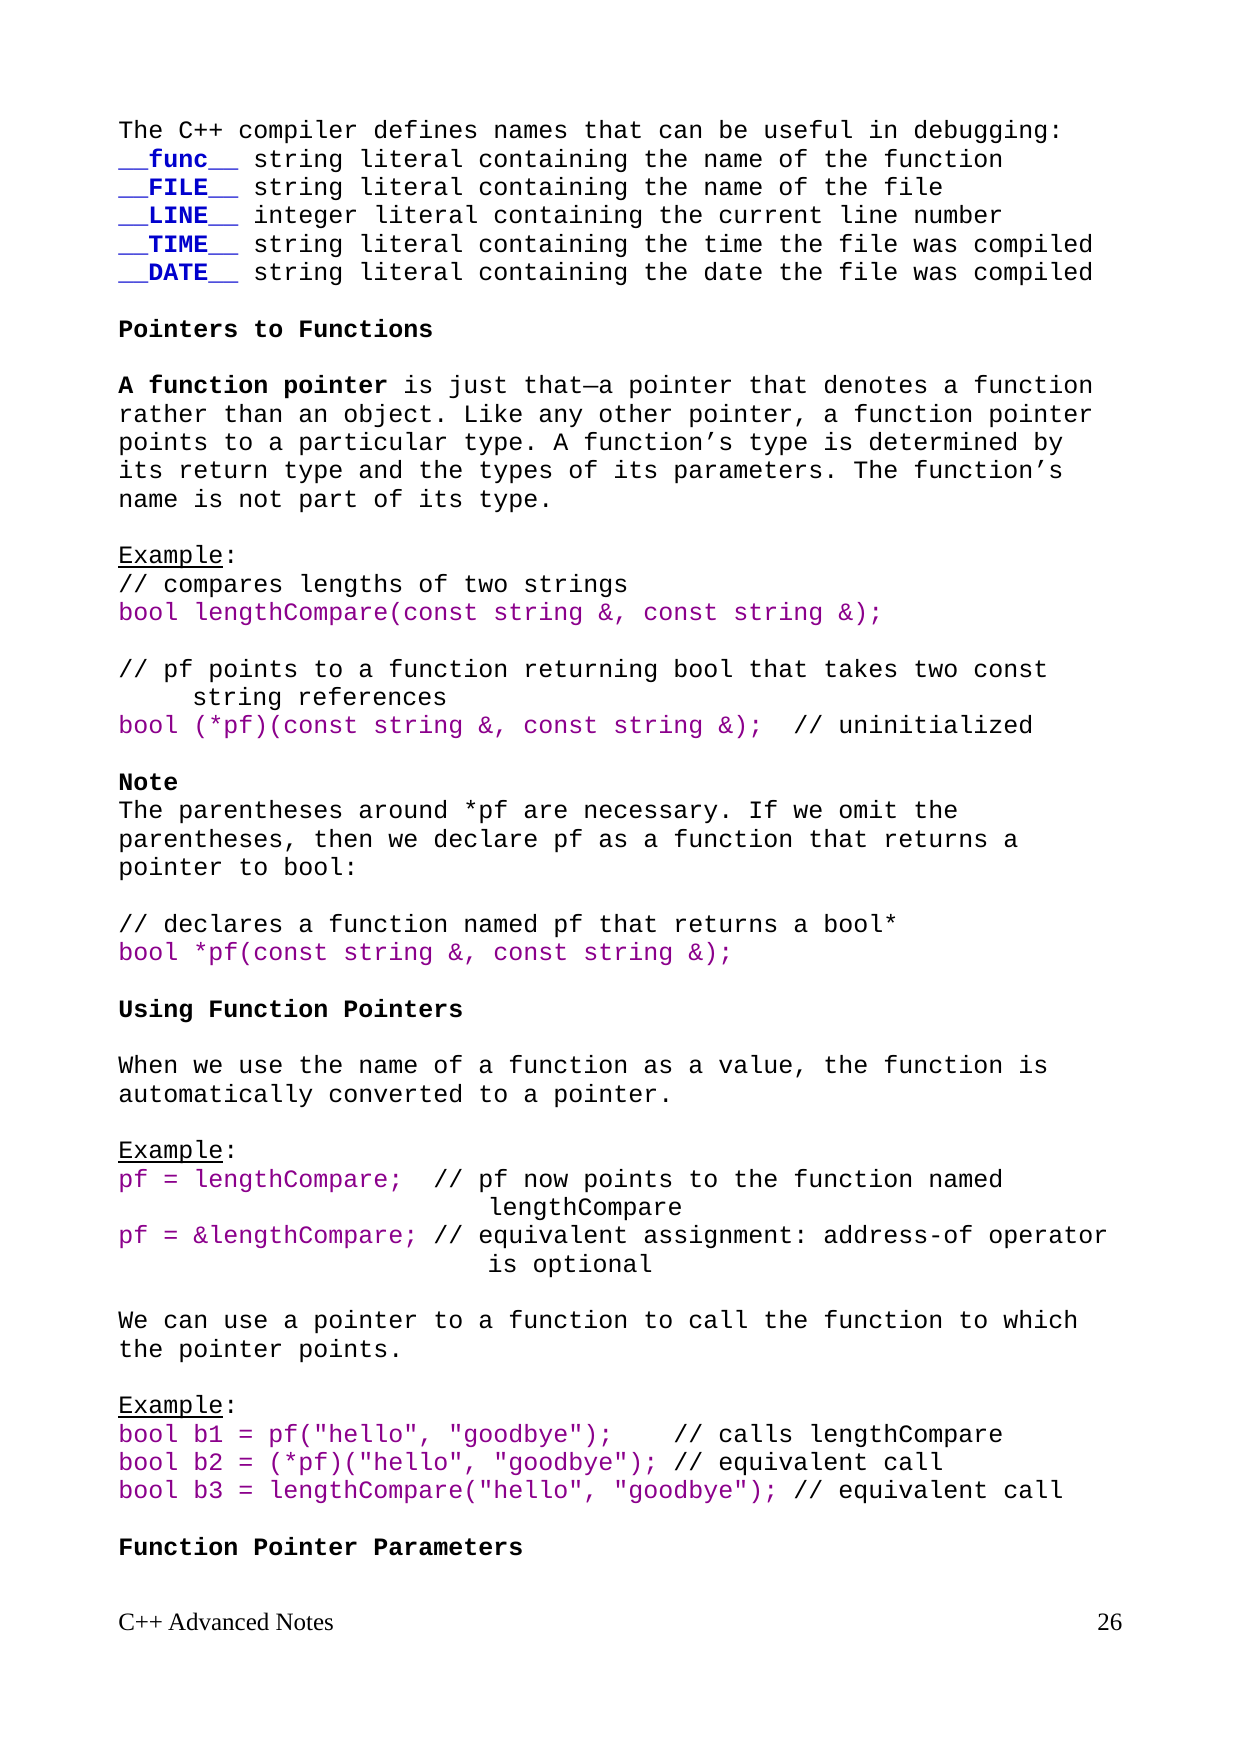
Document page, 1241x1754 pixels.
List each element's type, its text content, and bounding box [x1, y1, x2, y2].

text __DATE__ string literal containing the date the file was compiled [118, 260, 1122, 288]
text Function Pointer Parameters [118, 1535, 1122, 1563]
text When we use the name of a function as a value, the function is automatically converted to a pointer. [118, 1053, 1122, 1110]
text __TIME__ string literal containing the time the file was compiled [118, 231, 1122, 260]
text bool b1 = pf("hello", "goodbye"); // calls lengthCompare [118, 1421, 1122, 1450]
text Pointers to Functions [118, 316, 1122, 345]
text bool (*pf)(const string &, const string &); // uninitialized [118, 713, 1122, 741]
text The parentheses around *pf are necessary. If we omit the parentheses, then we declare pf as a function that returns a pointer to bool: [118, 798, 1122, 883]
text bool b3 = lengthCompare("hello", "goodbye"); // equivalent call [118, 1478, 1122, 1506]
text We can use a pointer to a function to call the function to which the pointer points. [118, 1308, 1122, 1365]
text The C++ compiler defines names that can be useful in debugging: [118, 118, 1122, 146]
text bool lengthCompare(const string &, const string &); [118, 600, 1122, 628]
text A function pointer is just that—a pointer that denotes a function rather than an object. Like any other pointer, a function pointer points to a particular type. A function’s type is determined by its return type and the types of its parameters. The function’s name is not part of its type. [118, 373, 1122, 515]
text Example: [118, 543, 1122, 571]
text pf = &lengthCompare; // equivalent assignment: address-of operator is optional [118, 1223, 1122, 1280]
text Example: [118, 1393, 1122, 1421]
text __func__ string literal containing the name of the function [118, 146, 1122, 175]
text pf = lengthCompare; // pf now points to the function named lengthCompare [118, 1166, 1122, 1223]
text Example: [118, 1138, 1122, 1166]
text // compares lengths of two strings [118, 571, 1122, 600]
text bool *pf(const string &, const string &); [118, 940, 1122, 968]
text // pf points to a function returning bool that takes two const string references [118, 656, 1122, 713]
text Note [118, 770, 1122, 798]
text Using Function Pointers [118, 996, 1122, 1025]
text __LINE__ integer literal containing the current line number [118, 203, 1122, 231]
text __FILE__ string literal containing the name of the file [118, 175, 1122, 203]
text // declares a function named pf that returns a bool* [118, 911, 1122, 940]
text bool b2 = (*pf)("hello", "goodbye"); // equivalent call [118, 1450, 1122, 1478]
